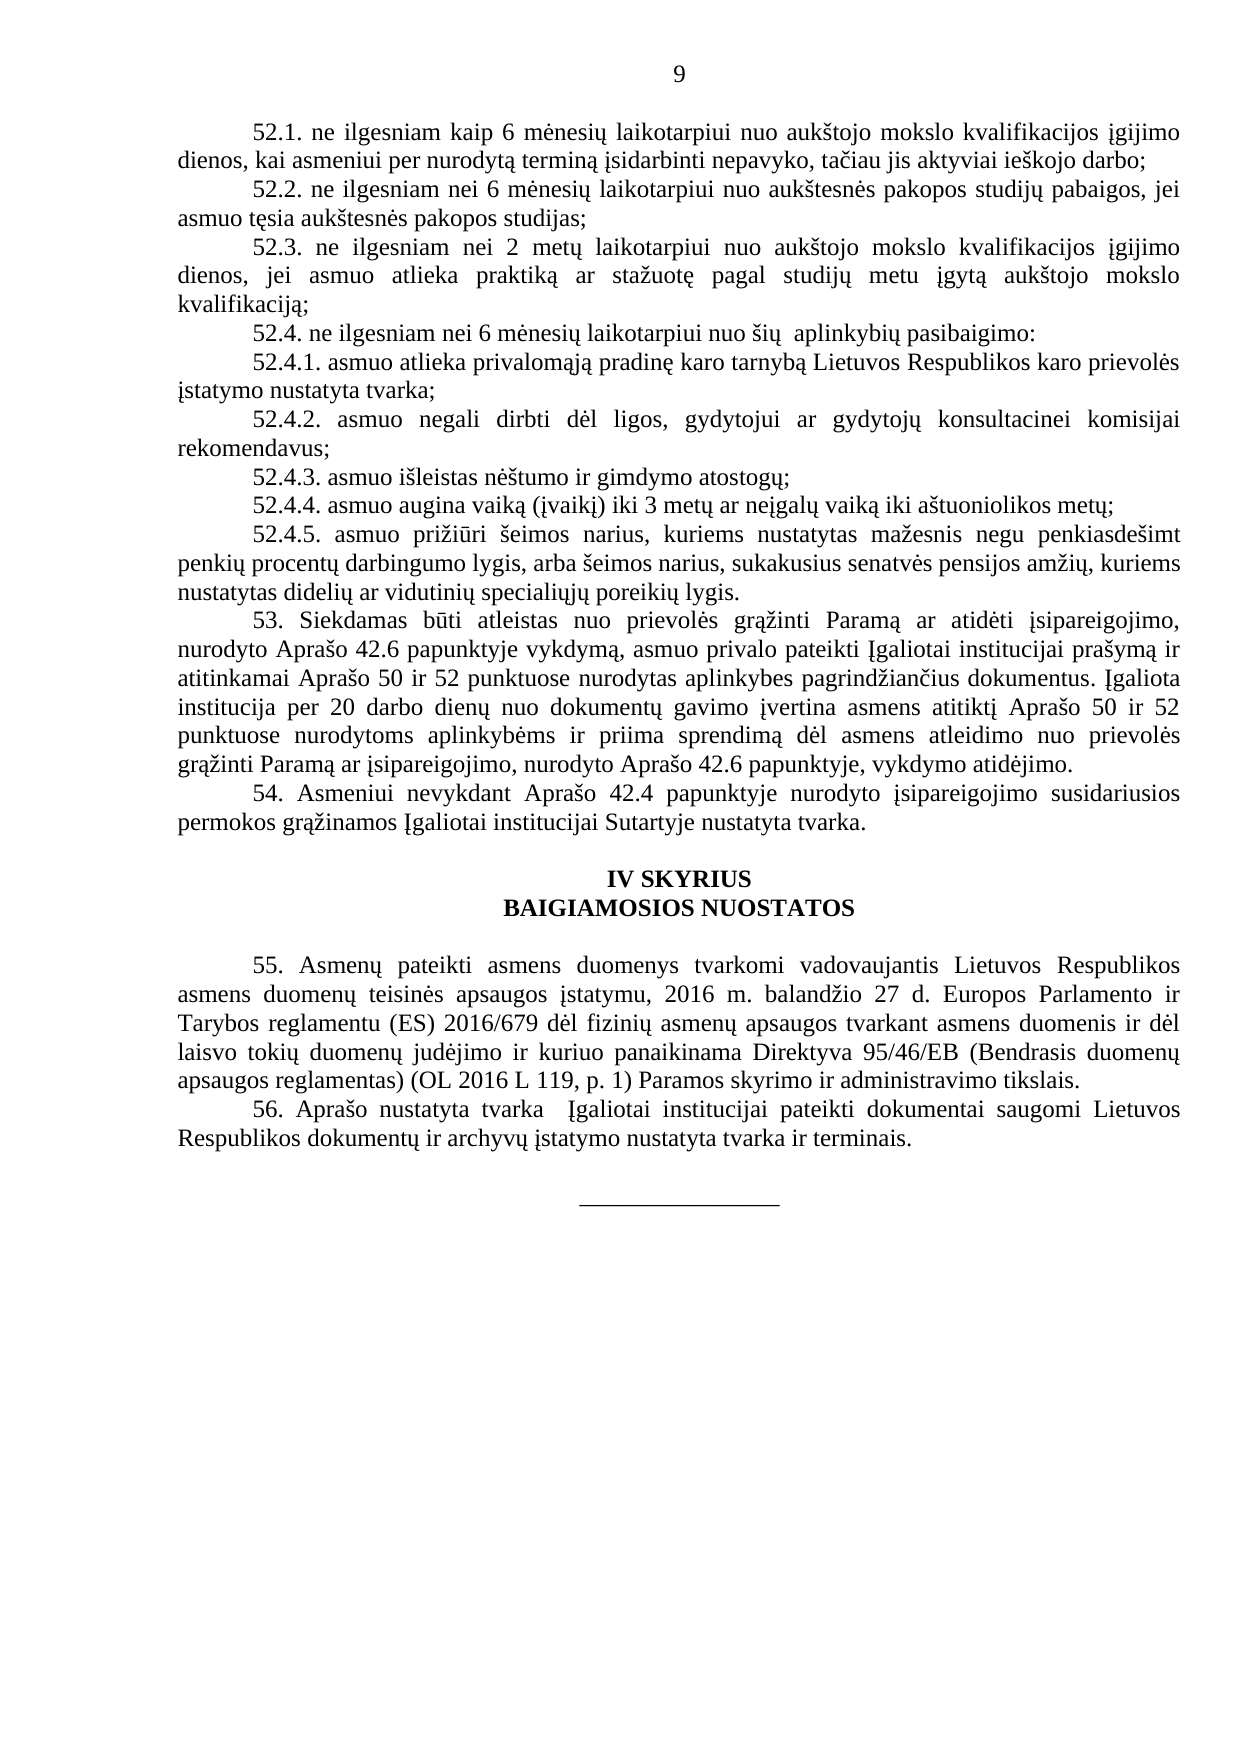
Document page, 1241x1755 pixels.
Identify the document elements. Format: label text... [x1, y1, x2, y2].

text 52.3. ne ilgesniam nei 2 metų laikotarpiui nuo aukštojo mokslo kvalifikacijos įgijimo dienos, jei asmuo atlieka praktiką ar stažuotę pagal studijų metu įgytą aukštojo mokslo kvalifikaciją; [177, 232, 1181, 318]
text 52.4.1. asmuo atlieka privalomąją pradinę karo tarnybą Lietuvos Respublikos karo prievolės įstatymo nustatyta tvarka; [177, 347, 1181, 404]
text 52.4.5. asmuo prižiūri šeimos narius, kuriems nustatytas mažesnis negu penkiasdešimt penkių procentų darbingumo lygis, arba šeimos narius, sukakusius senatvės pensijos amžių, kuriems nustatytas didelių ar vidutinių specialiųjų poreikių lygis. [177, 519, 1181, 605]
text 52.1. ne ilgesniam kaip 6 mėnesių laikotarpiui nuo aukštojo mokslo kvalifikacijos įgijimo dienos, kai asmeniui per nurodytą terminą įsidarbinti nepavyko, tačiau jis aktyviai ieškojo darbo; [177, 117, 1181, 174]
text IV SKYRIUS [177, 864, 1181, 893]
text BAIGIAMOSIOS NUOSTATOS [177, 893, 1181, 922]
text 52.4.2. asmuo negali dirbti dėl ligos, gydytojui ar gydytojų konsultacinei komisijai rekomendavus; [177, 404, 1181, 462]
text ________________ [177, 1180, 1181, 1209]
text 56. Aprašo nustatyta tvarka Įgaliotai institucijai pateikti dokumentai saugomi Lietuvos Respublikos dokumentų ir archyvų įstatymo nustatyta tvarka ir terminais. [177, 1094, 1181, 1152]
text 55. Asmenų pateikti asmens duomenys tvarkomi vadovaujantis Lietuvos Respublikos asmens duomenų teisinės apsaugos įstatymu, 2016 m. balandžio 27 d. Europos Parlamento ir Tarybos reglamentu (ES) 2016/679 dėl fizinių asmenų apsaugos tvarkant asmens duomenis ir dėl laisvo tokių duomenų judėjimo ir kuriuo panaikinama Direktyva 95/46/EB (Bendrasis duomenų apsaugos reglamentas) (OL 2016 L 119, p. 1) Paramos skyrimo ir administravimo tikslais. [177, 950, 1181, 1094]
text 52.4.3. asmuo išleistas nėštumo ir gimdymo atostogų; [177, 462, 1181, 490]
text 53. Siekdamas būti atleistas nuo prievolės grąžinti Paramą ar atidėti įsipareigojimo, nurodyto Aprašo 42.6 papunktyje vykdymą, asmuo privalo pateikti Įgaliotai institucijai prašymą ir atitinkamai Aprašo 50 ir 52 punktuose nurodytas aplinkybes pagrindžiančius dokumentus. Įgaliota institucija per 20 darbo dienų nuo dokumentų gavimo įvertina asmens atitiktį Aprašo 50 ir 52 punktuose nurodytoms aplinkybėms ir priima sprendimą dėl asmens atleidimo nuo prievolės grąžinti Paramą ar įsipareigojimo, nurodyto Aprašo 42.6 papunktyje, vykdymo atidėjimo. [177, 605, 1181, 778]
text 52.2. ne ilgesniam nei 6 mėnesių laikotarpiui nuo aukštesnės pakopos studijų pabaigos, jei asmuo tęsia aukštesnės pakopos studijas; [177, 174, 1181, 232]
text 54. Asmeniui nevykdant Aprašo 42.4 papunktyje nurodyto įsipareigojimo susidariusios permokos grąžinamos Įgaliotai institucijai Sutartyje nustatyta tvarka. [177, 778, 1181, 835]
text 52.4. ne ilgesniam nei 6 mėnesių laikotarpiui nuo šių aplinkybių pasibaigimo: [177, 318, 1181, 347]
text 52.4.4. asmuo augina vaiką (įvaikį) iki 3 metų ar neįgalų vaiką iki aštuoniolikos metų; [177, 490, 1181, 519]
